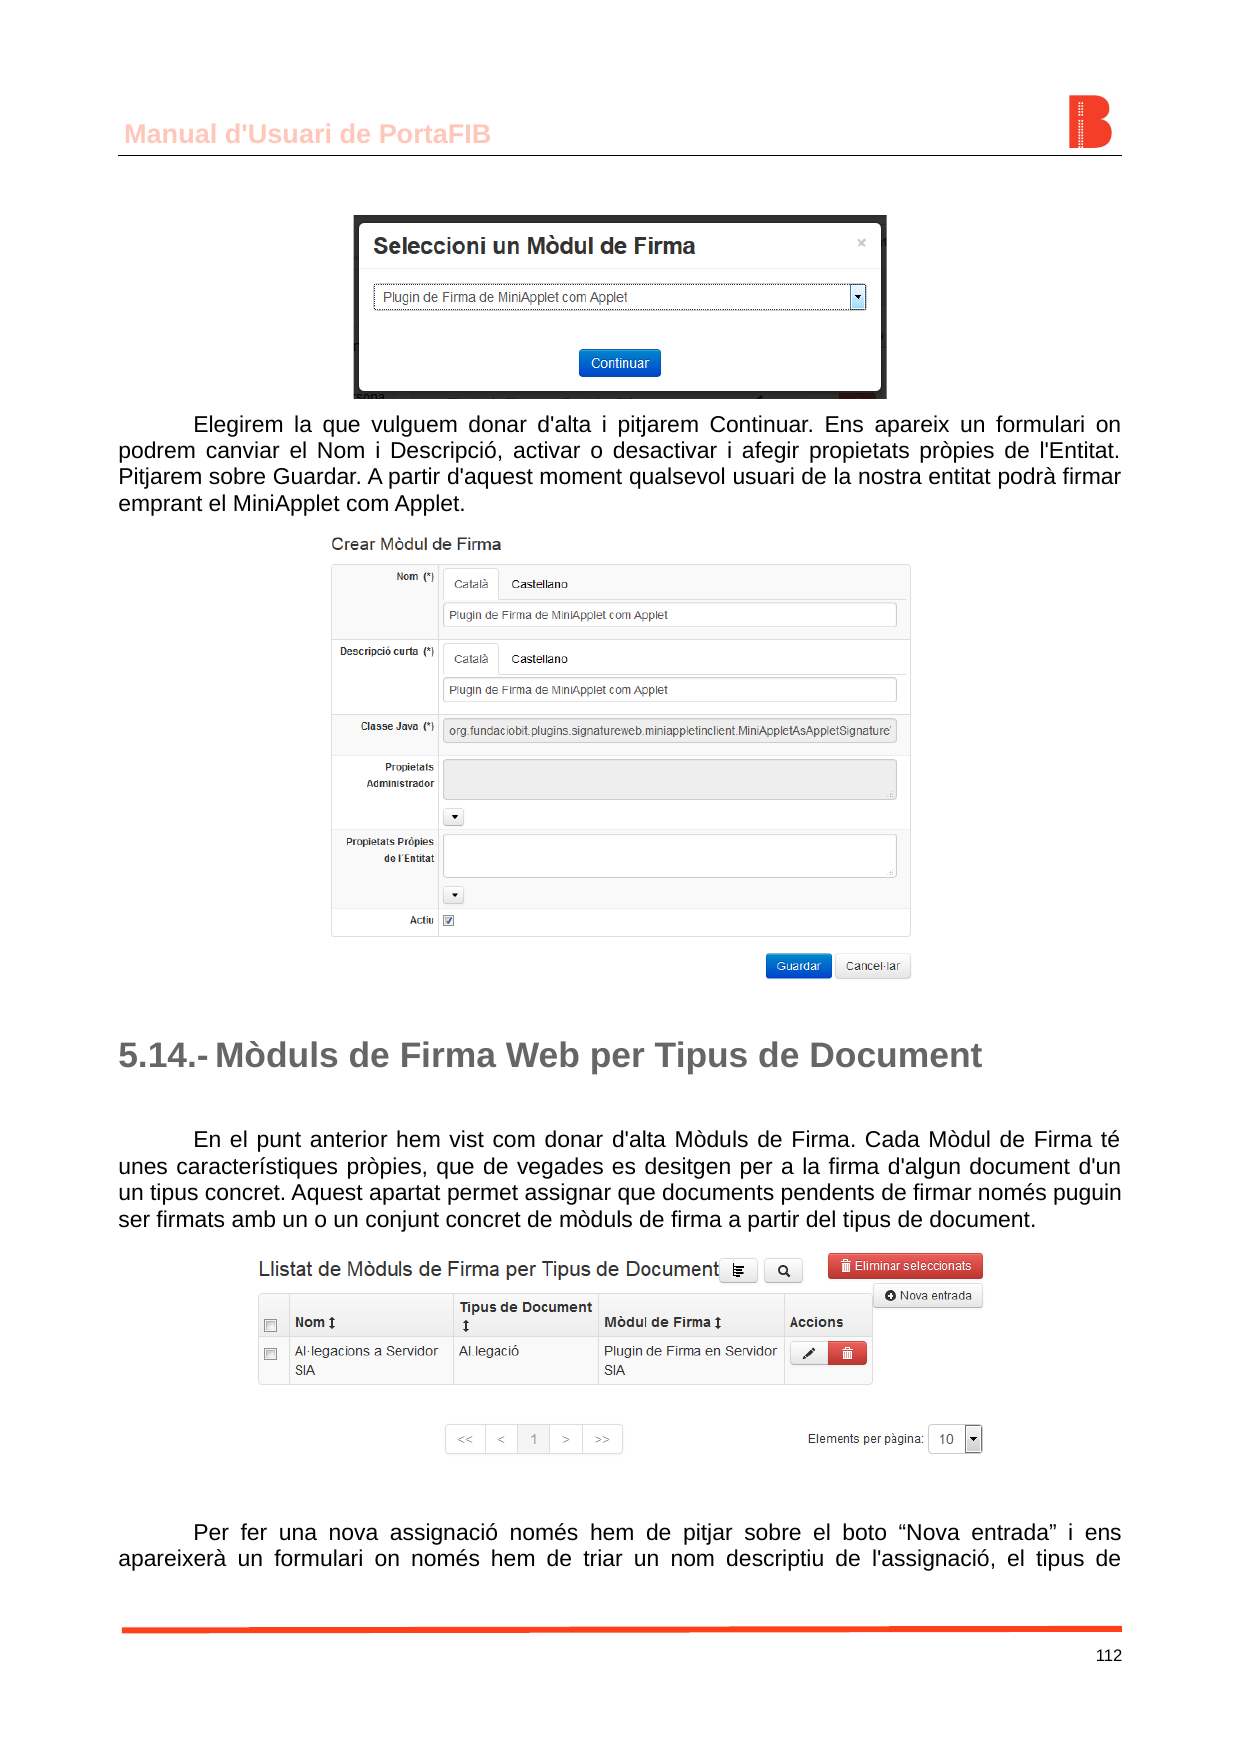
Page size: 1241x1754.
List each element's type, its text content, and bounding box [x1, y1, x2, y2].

subtitle Mòduls de Firma Web per Tipus de Document [118, 1034, 1122, 1075]
picture [1063, 94, 1117, 150]
text Per fer una nova assignació només hem de pitjar sobre el boto “Nova entrada” i ens apareixerà un formulari on només hem de triar un nom descriptiu de l'assignació, el tipus de [118, 1519, 1122, 1572]
picture [323, 528, 917, 983]
picture [250, 1244, 990, 1468]
text Elegirem la que vulguem donar d'alta i pitjarem Continuar. Ens apareix un formulari on podrem canviar el Nom i Descripció, activar o desactivar i afegir propietats pròpies de l'Entitat. Pitjarem sobre Guardar. A partir d'aquest moment qualsevol usuari de la nostra entitat podrà firmar emprant el MiniApplet com Applet. [118, 411, 1122, 516]
text En el punt anterior hem vist com donar d'alta Mòduls de Firma. Cada Mòdul de Firma té unes característiques pròpies, que de vegades es desitgen per a la firma d'algun document d'un un tipus concret. Aquest apartat permet assignar que documents pendents de firmar només puguin ser firmats amb un o un conjunt concret de mòduls de firma a partir del tipus de document. [118, 1126, 1122, 1232]
picture [353, 215, 887, 399]
